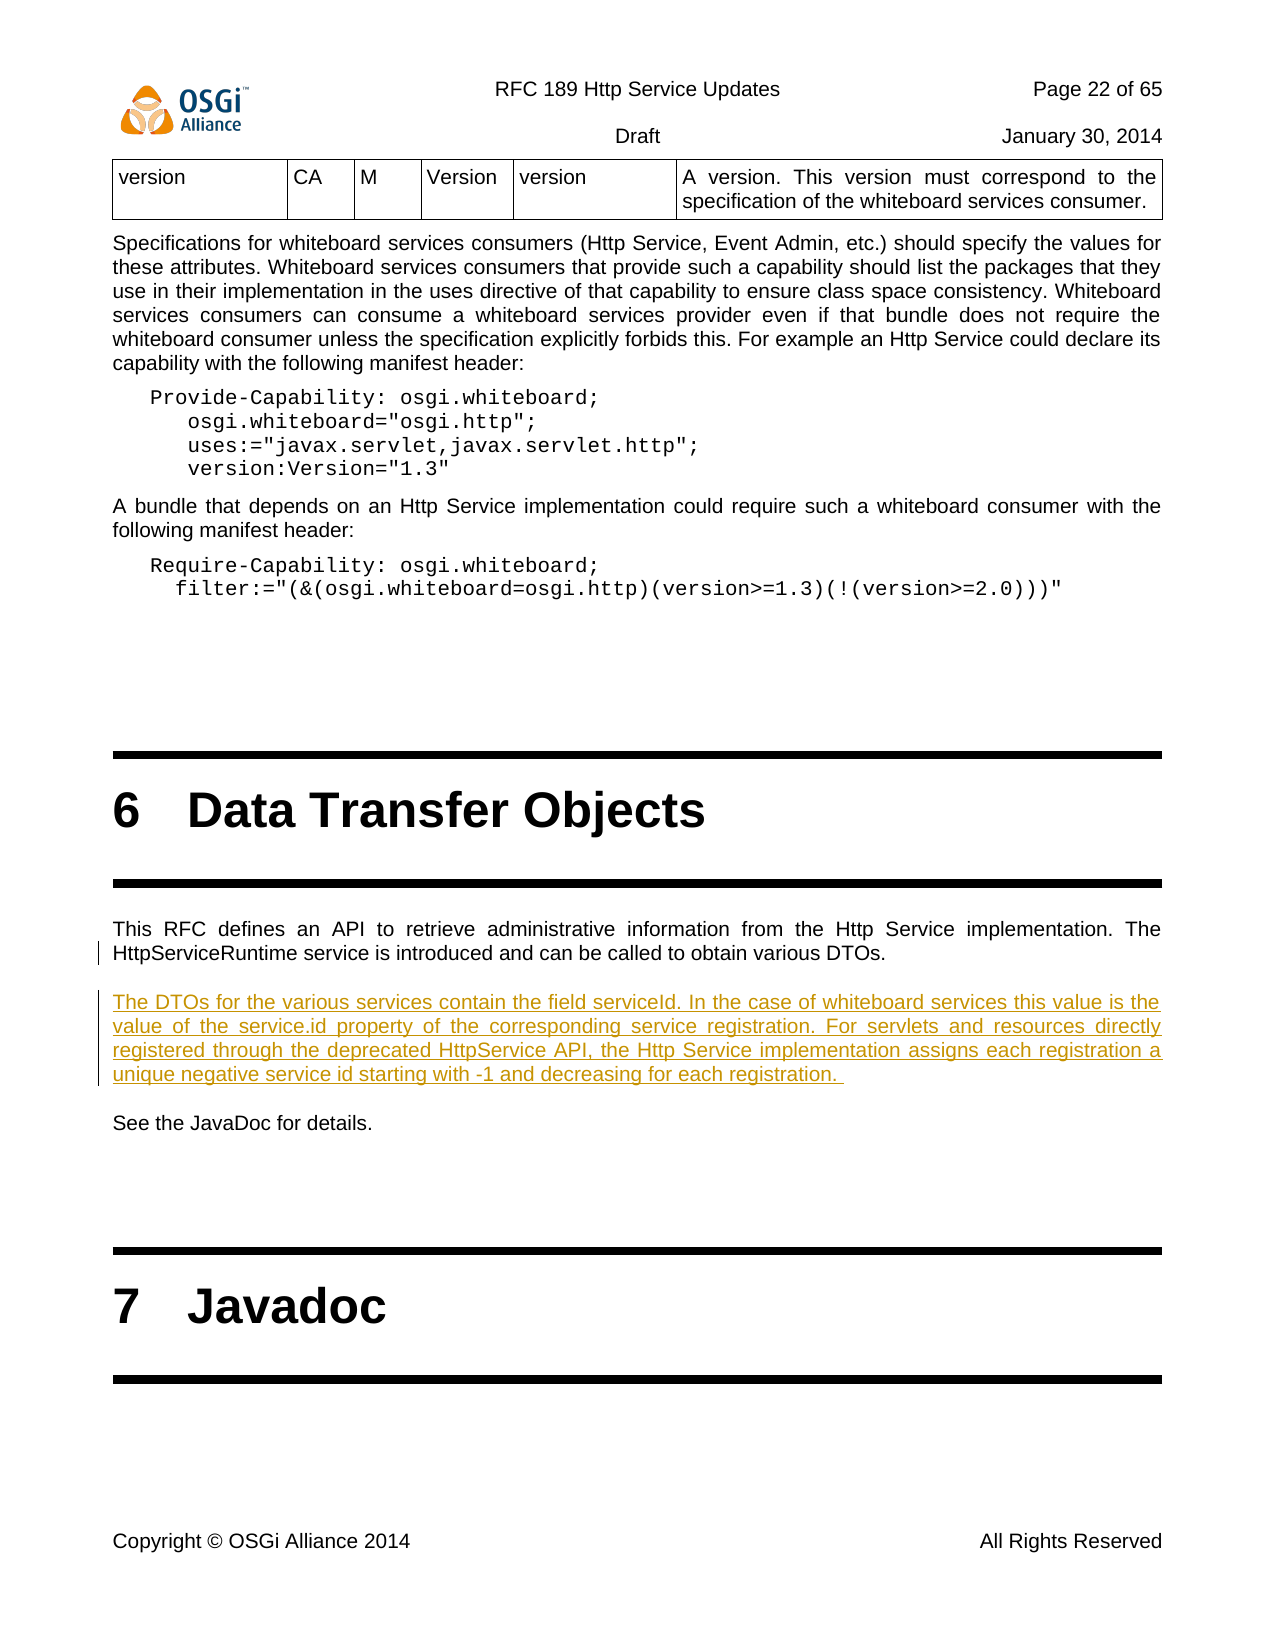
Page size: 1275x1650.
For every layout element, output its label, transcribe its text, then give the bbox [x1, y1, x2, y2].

table_cell version [514, 160, 676, 218]
text Require-Capability: osgi.whiteboard; [112, 555, 1162, 578]
text See the JavaDoc for details. [112, 1111, 1162, 1134]
text registered through the deprecated HttpService API, the Http Service implementation assigns each registration a [112, 1036, 1162, 1059]
text A bundle that depends on an Http Service implementation could require such a whiteboard consumer with the following manifest header: [112, 494, 1162, 542]
text filter:="(&(osgi.whiteboard=osgi.http)(version>=1.3)(!(version>=2.0)))" [112, 578, 1162, 602]
table_cell Version [422, 160, 513, 218]
subtitle Javadoc [112, 1248, 1162, 1384]
table_cell A version. This version must correspond to the specification of the whiteboard services consumer. [677, 160, 1162, 218]
text unique negative service id starting with -1 and decreasing for each registration. [112, 1060, 1162, 1086]
text This RFC defines an API to retrieve administrative information from the Http Service implementation. The HttpServiceRuntime service is introduced and can be called to obtain various DTOs. [112, 917, 1162, 965]
text version:Version="1.3" [112, 458, 1162, 482]
subtitle Data Transfer Objects [112, 752, 1162, 888]
text Specifications for whiteboard services consumers (Http Service, Event Admin, etc.) should specify the values for these attributes. Whiteboard services consumers that provide such a capability should list the packages that they use in their implementation in the uses directive of that capability to ensure class space consistency. Whiteboard services consumers can consume a whiteboard services provider even if that bundle does not require the whiteboard consumer unless the specification explicitly forbids this. For example an Http Service could declare its capability with the following manifest header: [112, 231, 1162, 375]
table_cell version [113, 160, 287, 218]
picture [113, 78, 257, 142]
text osgi.whiteboard="osgi.http"; [112, 411, 1162, 434]
text uses:="javax.servlet,javax.servlet.http"; [112, 434, 1162, 458]
table_cell CA [288, 160, 354, 218]
text The DTOs for the various services contain the field serviceId. In the case of whiteboard services this value is the value of the service.id property of the corresponding service registration. For servlets and resources directly [112, 990, 1162, 1035]
table_cell M [355, 160, 421, 218]
text Provide-Capability: osgi.whiteboard; [112, 387, 1162, 411]
